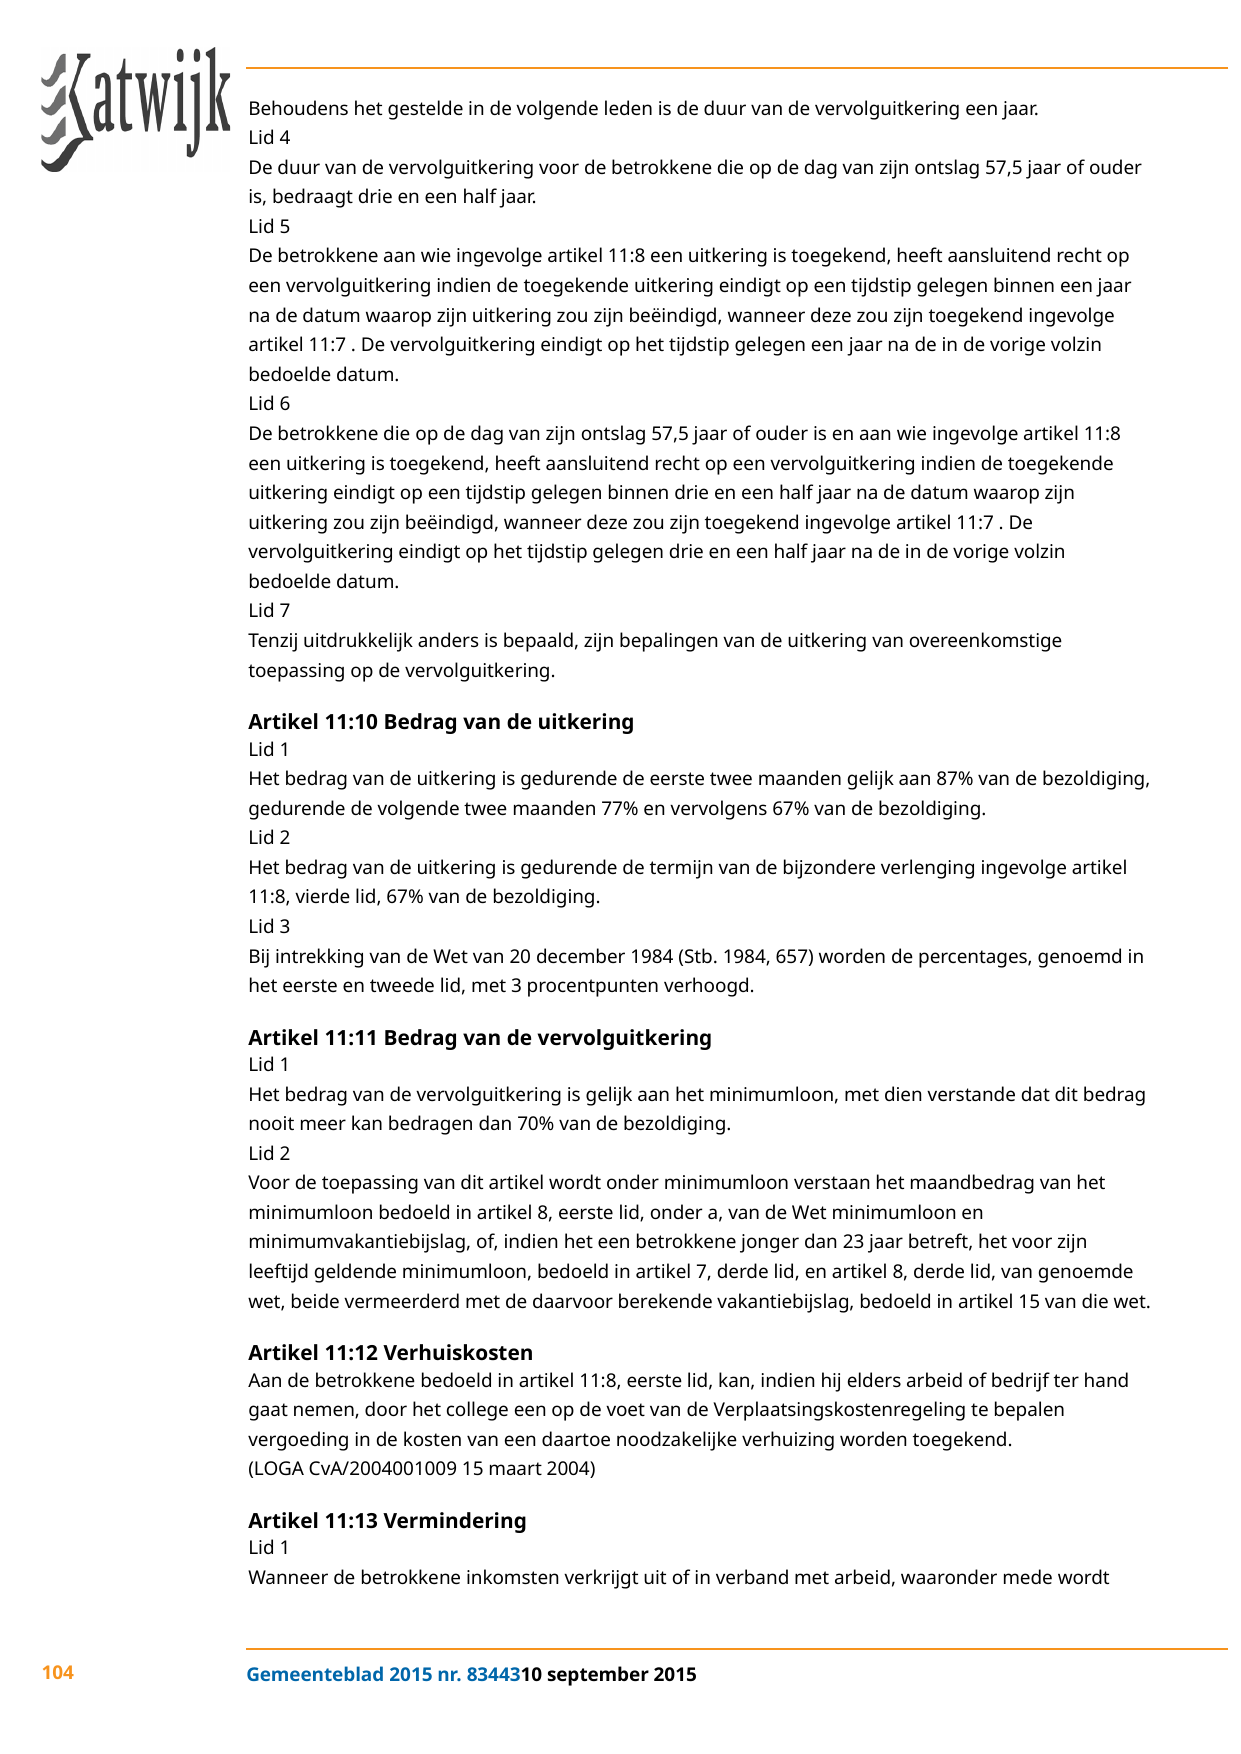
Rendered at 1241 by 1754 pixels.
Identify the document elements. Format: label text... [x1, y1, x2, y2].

text Lid 1 [248, 736, 1152, 761]
text Wanneer de betrokkene inkomsten verkrijgt uit of in verband met arbeid, waaronder mede wordt [248, 1564, 1152, 1590]
text Het bedrag van de uitkering is gedurende de termijn van de bijzondere verlenging ingevolge artikel 11:8, vierde lid, 67% van de bezoldiging. [248, 854, 1152, 909]
text Artikel 11:11 Bedrag van de vervolguitkering [248, 1023, 1152, 1051]
text Lid 7 [248, 598, 1152, 623]
text Lid 2 [248, 1140, 1152, 1166]
text Artikel 11:10 Bedrag van de uitkering [248, 707, 1152, 736]
text Het bedrag van de vervolguitkering is gelijk aan het minimumloon, met dien verstande dat dit bedrag nooit meer kan bedragen dan 70% van de bezoldiging. [248, 1081, 1152, 1136]
text Lid 3 [248, 913, 1152, 939]
text De betrokkene die op de dag van zijn ontslag 57,5 jaar of ouder is en aan wie ingevolge artikel 11:8 een uitkering is toegekend, heeft aansluitend recht op een vervolguitkering indien de toegekende uitkering eindigt op een tijdstip gelegen binnen drie en een half jaar na de datum waarop zijn uitkering zou zijn beëindigd, wanneer deze zou zijn toegekend ingevolge artikel 11:7 . De vervolguitkering eindigt op het tijdstip gelegen drie en een half jaar na de in de vorige volzin bedoelde datum. [248, 420, 1152, 594]
text Lid 1 [248, 1534, 1152, 1560]
text De betrokkene aan wie ingevolge artikel 11:8 een uitkering is toegekend, heeft aansluitend recht op een vervolguitkering indien de toegekende uitkering eindigt op een tijdstip gelegen binnen een jaar na de datum waarop zijn uitkering zou zijn beëindigd, wanneer deze zou zijn toegekend ingevolge artikel 11:7 . De vervolguitkering eindigt op het tijdstip gelegen een jaar na de in de vorige volzin bedoelde datum. [248, 243, 1152, 387]
text Voor de toepassing van dit artikel wordt onder minimumloon verstaan het maandbedrag van het minimumloon bedoeld in artikel 8, eerste lid, onder a, van de Wet minimumloon en minimumvakantiebijslag, of, indien het een betrokkene jonger dan 23 jaar betreft, het voor zijn leeftijd geldende minimumloon, bedoeld in artikel 7, derde lid, en artikel 8, derde lid, van genoemde wet, beide vermeerderd met de daarvoor berekende vakantiebijslag, bedoeld in artikel 15 van die wet. [248, 1169, 1152, 1314]
text Lid 1 [248, 1051, 1152, 1077]
text Lid 6 [248, 391, 1152, 416]
text De duur van de vervolguitkering voor de betrokkene die op de dag van zijn ontslag 57,5 jaar of ouder is, bedraagt drie en een half jaar. [248, 154, 1152, 209]
picture [41, 47, 231, 172]
text Aan de betrokkene bedoeld in artikel 11:8, eerste lid, kan, indien hij elders arbeid of bedrijf ter hand gaat nemen, door het college een op de voet van de Verplaatsingskostenregeling te bepalen vergoeding in de kosten van een daartoe noodzakelijke verhuizing worden toegekend. [248, 1367, 1152, 1452]
text Tenzij uitdrukkelijk anders is bepaald, zijn bepalingen van de uitkering van overeenkomstige toepassing op de vervolguitkering. [248, 627, 1152, 683]
text Het bedrag van de uitkering is gedurende de eerste twee maanden gelijk aan 87% van de bezoldiging, gedurende de volgende twee maanden 77% en vervolgens 67% van de bezoldiging. [248, 765, 1152, 821]
text Lid 5 [248, 213, 1152, 239]
text Artikel 11:13 Vermindering [248, 1506, 1152, 1534]
text Lid 2 [248, 824, 1152, 850]
text Lid 4 [248, 124, 1152, 150]
text Artikel 11:12 Verhuiskosten [248, 1338, 1152, 1367]
text (LOGA CvA/2004001009 15 maart 2004) [248, 1456, 1152, 1481]
text Bij intrekking van de Wet van 20 december 1984 (Stb. 1984, 657) worden de percentages, genoemd in het eerste en tweede lid, met 3 procentpunten verhoogd. [248, 943, 1152, 998]
text Behoudens het gestelde in de volgende leden is de duur van de vervolguitkering een jaar. [248, 95, 1152, 121]
